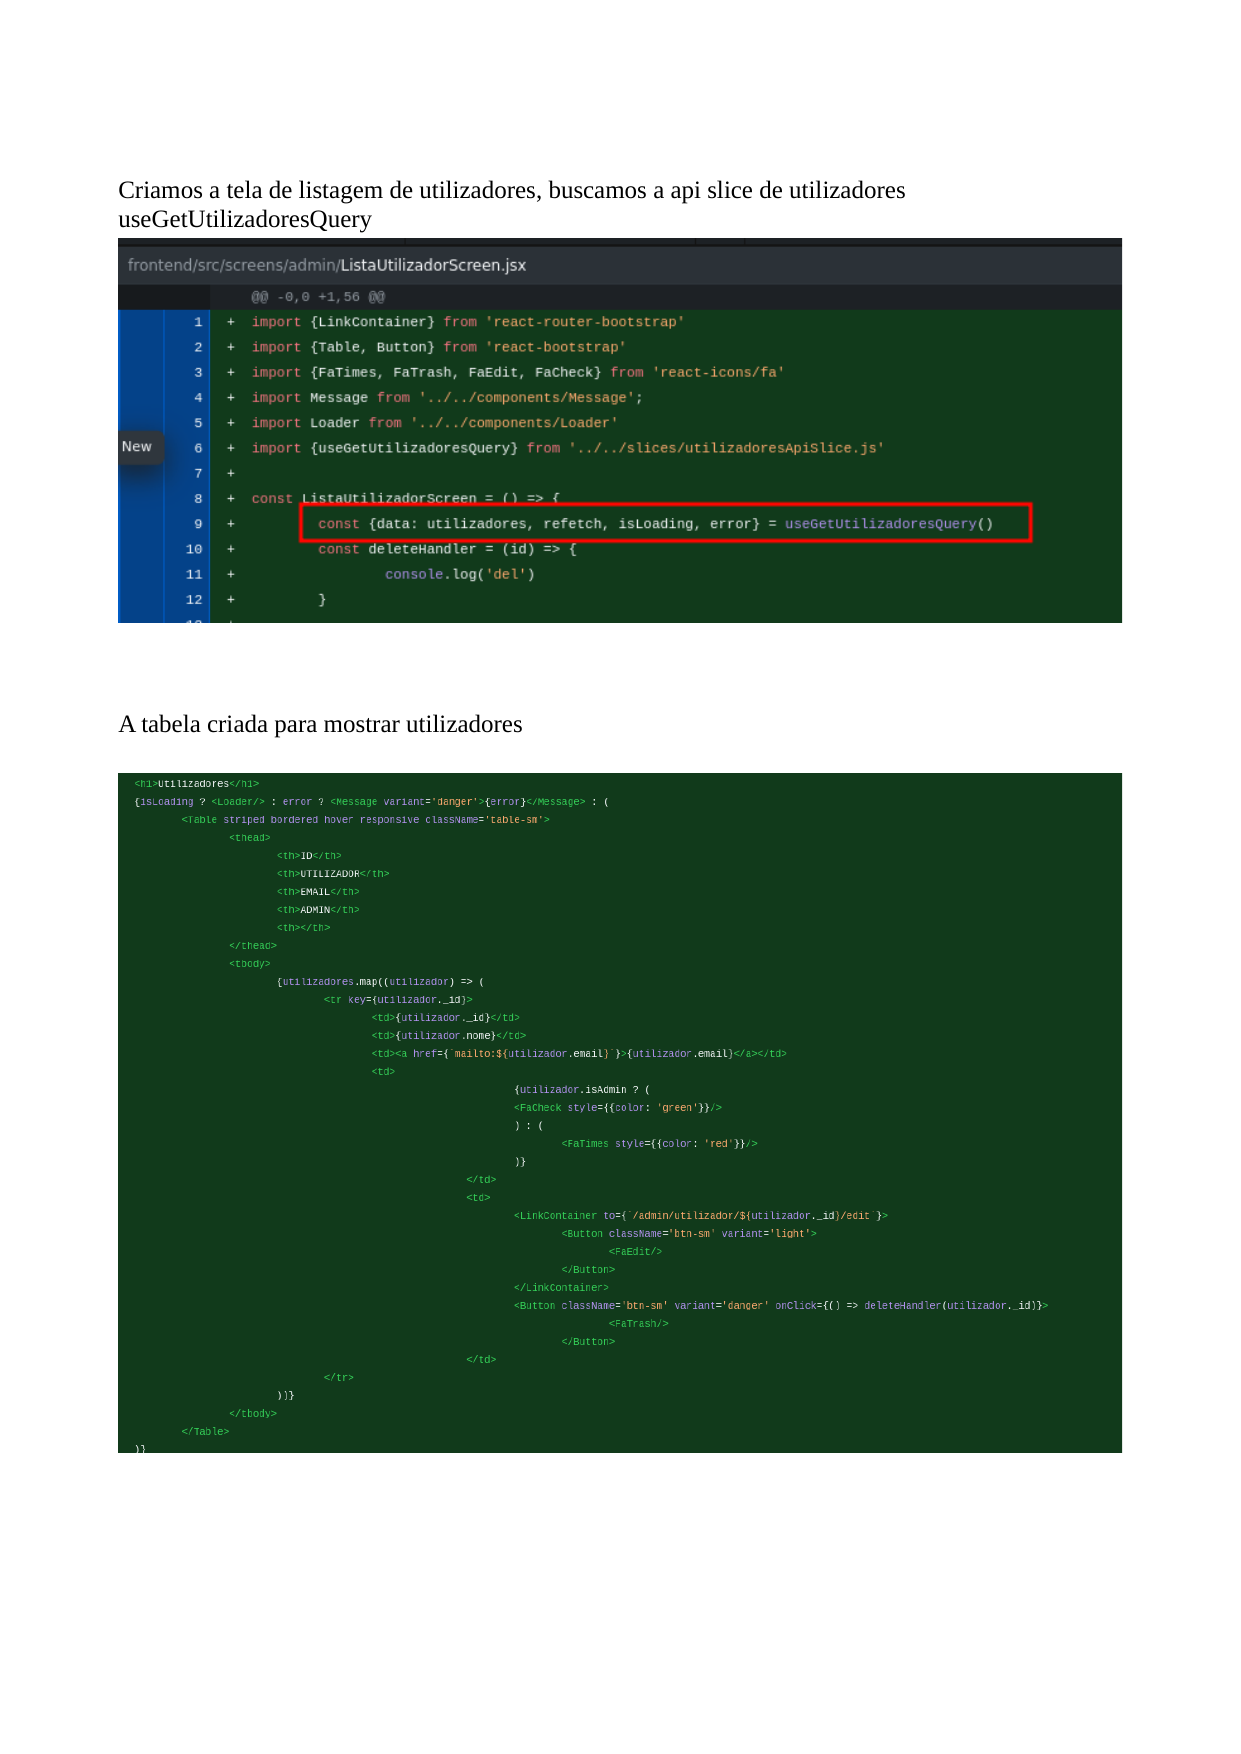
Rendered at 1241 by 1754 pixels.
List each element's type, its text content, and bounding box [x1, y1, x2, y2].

picture [118, 773, 1123, 1453]
text A tabela criada para mostrar utilizadores [118, 709, 1122, 738]
text Criamos a tela de listagem de utilizadores, buscamos a api slice de utilizadores useGetUtilizadoresQuery [118, 176, 1122, 233]
picture [118, 238, 1123, 623]
